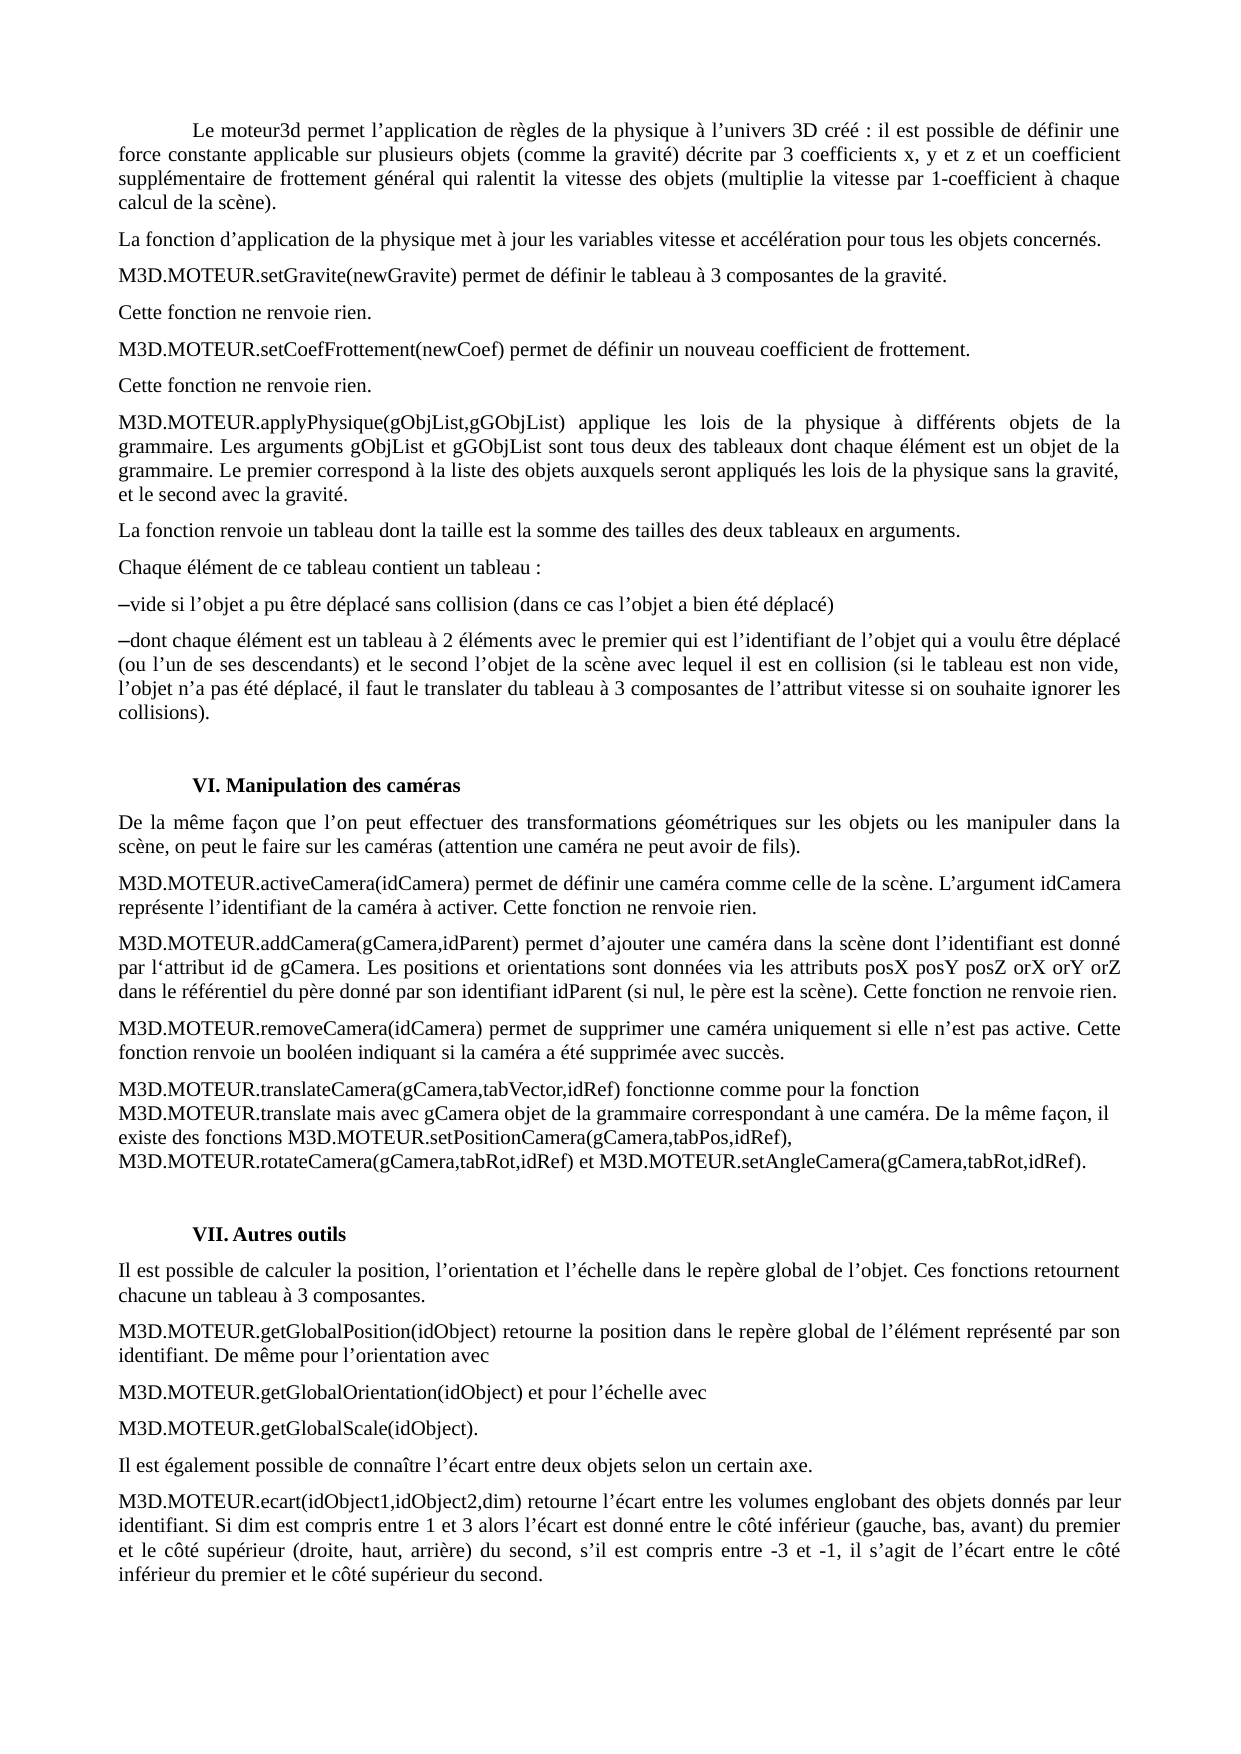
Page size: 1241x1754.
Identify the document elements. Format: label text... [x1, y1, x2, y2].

text M3D.MOTEUR.setGravite(newGravite) permet de définir le tableau à 3 composantes de la gravité. [118, 263, 1122, 287]
text La fonction d’application de la physique met à jour les variables vitesse et accélération pour tous les objets concernés. [118, 227, 1122, 251]
text La fonction renvoie un tableau dont la taille est la somme des tailles des deux tableaux en arguments. [118, 518, 1122, 542]
text Le moteur3d permet l’application de règles de la physique à l’univers 3D créé : il est possible de définir une force constante applicable sur plusieurs objets (comme la gravité) décrite par 3 coefficients x, y et z et un coefficient supplémentaire de frottement général qui ralentit la vitesse des objets (multiplie la vitesse par 1-coefficient à chaque calcul de la scène). [118, 118, 1122, 214]
text M3D.MOTEUR.removeCamera(idCamera) permet de supprimer une caméra uniquement si elle n’est pas active. Cette fonction renvoie un booléen indiquant si la caméra a été supprimée avec succès. [118, 1016, 1122, 1064]
text Cette fonction ne renvoie rien. [118, 300, 1122, 324]
text Il est possible de calculer la position, l’orientation et l’échelle dans le repère global de l’objet. Ces fonctions retournent chacune un tableau à 3 composantes. [118, 1258, 1122, 1307]
text M3D.MOTEUR.addCamera(gCamera,idParent) permet d’ajouter une caméra dans la scène dont l’identifiant est donné par l‘attribut id de gCamera. Les positions et orientations sont données via les attributs posX posY posZ orX orY orZ dans le référentiel du père donné par son identifiant idParent (si nul, le père est la scène). Cette fonction ne renvoie rien. [118, 931, 1122, 1003]
text M3D.MOTEUR.translateCamera(gCamera,tabVector,idRef) fonctionne comme pour la fonction M3D.MOTEUR.translate mais avec gCamera objet de la grammaire correspondant à une caméra. De la même façon, il existe des fonctions M3D.MOTEUR.setPositionCamera(gCamera,tabPos,idRef), M3D.MOTEUR.rotateCamera(gCamera,tabRot,idRef) et M3D.MOTEUR.setAngleCamera(gCamera,tabRot,idRef). [118, 1077, 1122, 1173]
text M3D.MOTEUR.ecart(idObject1,idObject2,dim) retourne l’écart entre les volumes englobant des objets donnés par leur identifiant. Si dim est compris entre 1 et 3 alors l’écart est donné entre le côté inférieur (gauche, bas, avant) du premier et le côté supérieur (droite, haut, arrière) du second, s’il est compris entre -3 et -1, il s’agit de l’écart entre le côté inférieur du premier et le côté supérieur du second. [118, 1489, 1122, 1586]
list dont chaque élément est un tableau à 2 éléments avec le premier qui est l’identifiant de l’objet qui a voulu être déplacé (ou l’un de ses descendants) et le second l’objet de la scène avec lequel il est en collision (si le tableau est non vide, l’objet n’a pas été déplacé, il faut le translater du tableau à 3 composantes de l’attribut vitesse si on souhaite ignorer les collisions). [118, 628, 1122, 724]
text M3D.MOTEUR.getGlobalOrientation(idObject) et pour l’échelle avec [118, 1380, 1122, 1404]
text M3D.MOTEUR.activeCamera(idCamera) permet de définir une caméra comme celle de la scène. L’argument idCamera représente l’identifiant de la caméra à activer. Cette fonction ne renvoie rien. [118, 871, 1122, 919]
text Chaque élément de ce tableau contient un tableau : [118, 555, 1122, 579]
text Il est également possible de connaître l’écart entre deux objets selon un certain axe. [118, 1453, 1122, 1477]
text De la même façon que l’on peut effectuer des transformations géométriques sur les objets ou les manipuler dans la scène, on peut le faire sur les caméras (attention une caméra ne peut avoir de fils). [118, 810, 1122, 858]
text M3D.MOTEUR.setCoefFrottement(newCoef) permet de définir un nouveau coefficient de frottement. [118, 337, 1122, 361]
text M3D.MOTEUR.getGlobalPosition(idObject) retourne la position dans le repère global de l’élément représenté par son identifiant. De même pour l’orientation avec [118, 1319, 1122, 1367]
text VII. Autres outils [118, 1222, 1122, 1246]
text M3D.MOTEUR.getGlobalScale(idObject). [118, 1416, 1122, 1440]
list vide si l’objet a pu être déplacé sans collision (dans ce cas l’objet a bien été déplacé) [118, 592, 1122, 616]
text M3D.MOTEUR.applyPhysique(gObjList,gGObjList) applique les lois de la physique à différents objets de la grammaire. Les arguments gObjList et gGObjList sont tous deux des tableaux dont chaque élément est un objet de la grammaire. Le premier correspond à la liste des objets auxquels seront appliqués les lois de la physique sans la gravité, et le second avec la gravité. [118, 410, 1122, 506]
text Cette fonction ne renvoie rien. [118, 373, 1122, 397]
text VI. Manipulation des caméras [118, 773, 1122, 797]
